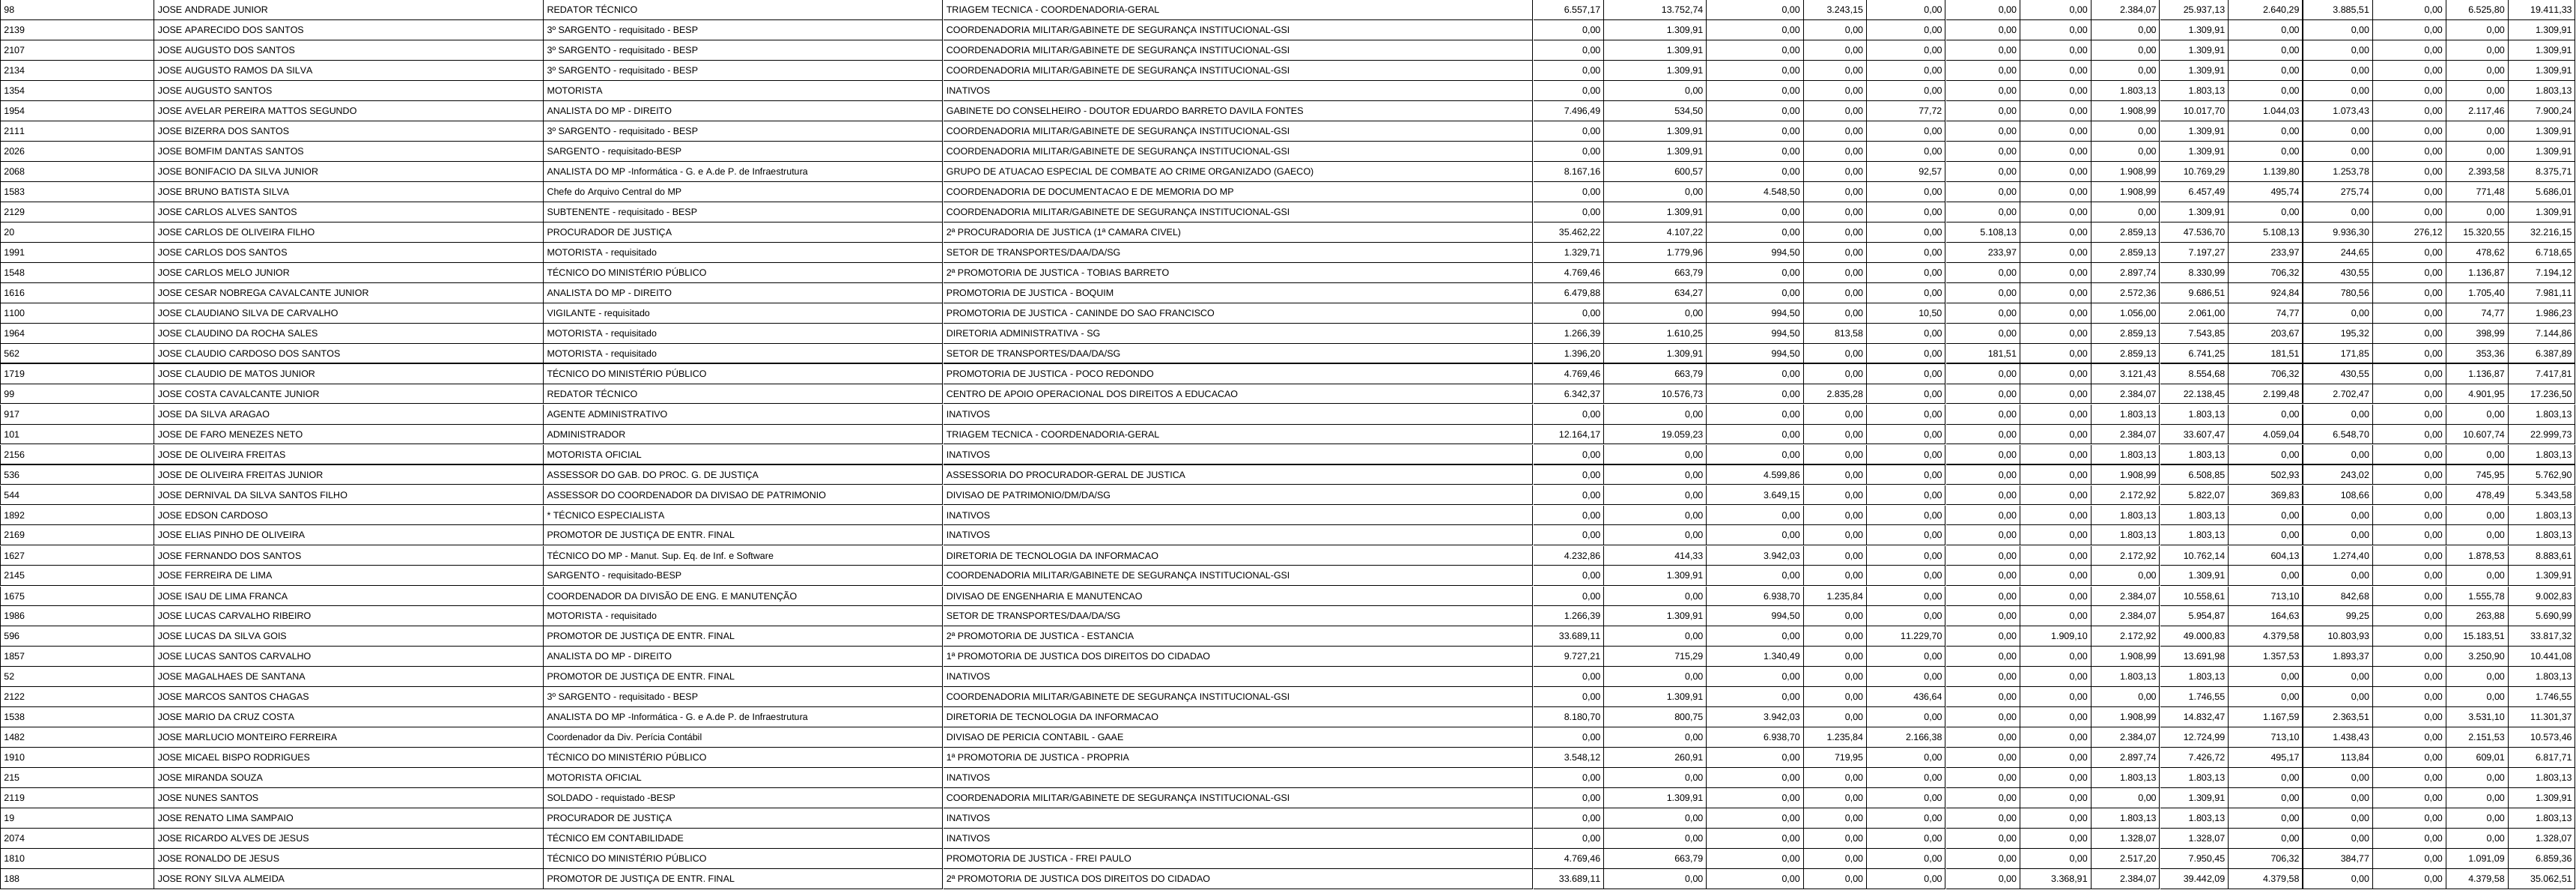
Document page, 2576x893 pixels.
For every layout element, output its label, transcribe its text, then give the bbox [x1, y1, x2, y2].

table_cell 99 [1, 384, 154, 403]
table_cell JOSE CARLOS DOS SANTOS [154, 243, 543, 262]
table_cell 19 [1, 808, 154, 828]
table_cell 0,00 [2303, 303, 2372, 323]
table_cell 9.002,83 [2509, 587, 2575, 605]
table_cell 0,00 [2303, 788, 2372, 808]
table_cell 6.718,65 [2509, 243, 2575, 262]
table_cell 1.803,13 [2160, 445, 2228, 464]
table_cell 10.769,29 [2160, 162, 2228, 181]
table_cell 0,00 [2373, 324, 2446, 343]
table_cell 6.938,70 [1707, 587, 1803, 605]
table_cell 2.363,51 [2303, 707, 2372, 727]
table_cell 0,00 [1604, 525, 1706, 545]
table_cell 0,00 [1804, 788, 1866, 808]
table_cell 0,00 [2020, 40, 2091, 60]
table_cell 39.442,09 [2160, 869, 2228, 889]
table_cell 0,00 [2446, 506, 2508, 524]
table_cell 0,00 [1804, 506, 1866, 524]
table_cell 4.769,46 [1534, 364, 1603, 384]
table_cell JOSE MIRANDA SOUZA [154, 768, 543, 787]
table_cell 32.216,15 [2509, 223, 2575, 242]
table_cell 634,27 [1604, 283, 1706, 303]
table_cell 2.199,48 [2229, 384, 2302, 403]
table_cell AGENTE ADMINISTRATIVO [544, 405, 942, 424]
table_cell 0,00 [1707, 788, 1803, 808]
table_cell 0,00 [1867, 647, 1945, 666]
table_cell 1.091,09 [2446, 849, 2508, 868]
table_cell 1.139,80 [2229, 162, 2302, 181]
table_cell 1.136,87 [2446, 364, 2508, 384]
table_cell 0,00 [1946, 727, 2020, 747]
table_cell 1.908,99 [2092, 162, 2159, 181]
table_cell 8.883,61 [2509, 546, 2575, 565]
table_cell 0,00 [1804, 202, 1866, 222]
table_cell MOTORISTA [544, 81, 942, 100]
table_cell 4.379,58 [2446, 869, 2508, 889]
table_cell 0,00 [2373, 384, 2446, 403]
table_cell 0,00 [2373, 768, 2446, 787]
table_cell 0,00 [1707, 61, 1803, 80]
table_cell 276,12 [2373, 223, 2446, 242]
table_cell 0,00 [1946, 788, 2020, 808]
table_cell 1.309,91 [1604, 40, 1706, 60]
table_cell PROMOTOR DE JUSTIÇA DE ENTR. FINAL [544, 667, 942, 686]
table_cell 113,84 [2303, 748, 2372, 767]
table_cell JOSE CLAUDIO DE MATOS JUNIOR [154, 364, 543, 384]
table_cell 1.803,13 [2160, 667, 2228, 686]
table_cell 0,00 [2229, 405, 2302, 424]
table_cell 0,00 [2446, 40, 2508, 60]
table_cell MOTORISTA - requisitado [544, 606, 942, 626]
table_cell 0,00 [2446, 687, 2508, 706]
table_cell 0,00 [2229, 687, 2302, 706]
table_cell 0,00 [2020, 324, 2091, 343]
table_cell 10.441,08 [2509, 647, 2575, 666]
table_cell 1.803,13 [2509, 81, 2575, 100]
table_cell COORDENADORIA MILITAR/GABINETE DE SEGURANÇA INSTITUCIONAL-GSI [944, 202, 1532, 222]
table_cell 1.309,91 [2509, 142, 2575, 161]
table_cell 430,55 [2303, 364, 2372, 384]
table_cell 800,75 [1604, 707, 1706, 727]
table_cell 5.690,99 [2509, 606, 2575, 626]
table_cell 0,00 [2020, 445, 2091, 464]
table_cell 0,00 [1867, 506, 1945, 524]
table_cell 7.496,49 [1534, 101, 1603, 121]
table_cell 0,00 [1534, 445, 1603, 464]
table_cell 0,00 [2303, 525, 2372, 545]
table_cell MOTORISTA OFICIAL [544, 768, 942, 787]
table_cell 2156 [1, 445, 154, 464]
table_cell 0,00 [2020, 182, 2091, 202]
table_cell 22.138,45 [2160, 384, 2228, 403]
table_cell 0,00 [2446, 121, 2508, 141]
table_cell PROCURADOR DE JUSTIÇA [544, 808, 942, 828]
table_cell 0,00 [1534, 587, 1603, 605]
table_cell 2068 [1, 162, 154, 181]
table_cell 4.379,58 [2229, 869, 2302, 889]
table_cell 2.702,47 [2303, 384, 2372, 403]
table_cell JOSE MAGALHAES DE SANTANA [154, 667, 543, 686]
table_cell 2.166,38 [1867, 727, 1945, 747]
table_cell 0,00 [2373, 40, 2446, 60]
table_cell JOSE DERNIVAL DA SILVA SANTOS FILHO [154, 485, 543, 504]
table_cell 0,00 [1867, 869, 1945, 889]
table_cell PROMOTORIA DE JUSTICA - POCO REDONDO [944, 364, 1532, 384]
table_cell 0,00 [1604, 808, 1706, 828]
table_cell 3.368,91 [2020, 869, 2091, 889]
table_cell 0,00 [1804, 445, 1866, 464]
table_cell 0,00 [2092, 121, 2159, 141]
table_cell INATIVOS [944, 768, 1532, 787]
table_cell 0,00 [1946, 81, 2020, 100]
table_cell 0,00 [1534, 182, 1603, 202]
table_cell 663,79 [1604, 849, 1706, 868]
table_header 6.557,17 [1534, 0, 1603, 19]
table_cell 0,00 [2092, 142, 2159, 161]
table_cell 0,00 [1534, 525, 1603, 545]
table_cell 0,00 [1867, 525, 1945, 545]
table_cell 0,00 [2303, 667, 2372, 686]
table_cell 233,97 [2229, 243, 2302, 262]
table_cell 3º SARGENTO - requisitado - BESP [544, 61, 942, 80]
table_cell 1.803,13 [2092, 667, 2159, 686]
table_cell 0,00 [2373, 182, 2446, 202]
table_cell 35.062,51 [2509, 869, 2575, 889]
table_cell 0,00 [1804, 263, 1866, 282]
table_cell 0,00 [2373, 263, 2446, 282]
table_cell INATIVOS [944, 829, 1532, 848]
table_cell 7.417,81 [2509, 364, 2575, 384]
table_cell 0,00 [1707, 121, 1803, 141]
table_cell JOSE APARECIDO DOS SANTOS [154, 20, 543, 40]
table_cell 1.309,91 [2160, 566, 2228, 585]
table_header 0,00 [1707, 0, 1803, 19]
table_cell 1.167,59 [2229, 707, 2302, 727]
table_cell 0,00 [1707, 81, 1803, 100]
table_cell 0,00 [2373, 303, 2446, 323]
table_cell 0,00 [1867, 405, 1945, 424]
table_cell 4.599,86 [1707, 465, 1803, 484]
table_cell 0,00 [1867, 707, 1945, 727]
table_cell 2.384,07 [2092, 425, 2159, 444]
table_cell 0,00 [2373, 829, 2446, 848]
table_cell 0,00 [2446, 81, 2508, 100]
table_cell 0,00 [1804, 364, 1866, 384]
table_cell COORDENADORIA MILITAR/GABINETE DE SEGURANÇA INSTITUCIONAL-GSI [944, 687, 1532, 706]
table_cell 1.266,39 [1534, 324, 1603, 343]
table_cell 4.379,58 [2229, 626, 2302, 646]
table_cell 7.144,86 [2509, 324, 2575, 343]
table_cell 1.309,91 [2160, 788, 2228, 808]
table_cell 0,00 [2020, 849, 2091, 868]
table_cell 0,00 [2229, 788, 2302, 808]
table_cell 0,00 [1534, 808, 1603, 828]
table_cell 1.610,25 [1604, 324, 1706, 343]
table_cell 0,00 [1946, 626, 2020, 646]
table_cell JOSE RONALDO DE JESUS [154, 849, 543, 868]
table_cell 203,67 [2229, 324, 2302, 343]
table_cell 0,00 [2303, 829, 2372, 848]
table_cell 2111 [1, 121, 154, 141]
table_cell 0,00 [2373, 687, 2446, 706]
table_cell 0,00 [2446, 525, 2508, 545]
table_cell 994,50 [1707, 606, 1803, 626]
table_cell 0,00 [1804, 81, 1866, 100]
table_cell 0,00 [2373, 485, 2446, 504]
table_cell 713,10 [2229, 587, 2302, 605]
table_cell ANALISTA DO MP -Informática - G. e A.de P. de Infraestrutura [544, 162, 942, 181]
table_cell JOSE LUCAS DA SILVA GOIS [154, 626, 543, 646]
table_cell SOLDADO - requistado -BESP [544, 788, 942, 808]
table_header 6.525,80 [2446, 0, 2508, 19]
table_cell 0,00 [1707, 405, 1803, 424]
table_cell 0,00 [1867, 364, 1945, 384]
table_cell 0,00 [2303, 121, 2372, 141]
table_cell 11.229,70 [1867, 626, 1945, 646]
table_cell 52 [1, 667, 154, 686]
table_cell 0,00 [1707, 626, 1803, 646]
table_cell 0,00 [2446, 808, 2508, 828]
table_cell JOSE RONY SILVA ALMEIDA [154, 869, 543, 889]
table_cell 33.689,11 [1534, 626, 1603, 646]
table_cell 0,00 [2303, 405, 2372, 424]
table_cell 2ª PROMOTORIA DE JUSTICA - ESTANCIA [944, 626, 1532, 646]
table_cell 4.548,50 [1707, 182, 1803, 202]
table_cell 0,00 [1946, 506, 2020, 524]
table_cell 0,00 [1867, 243, 1945, 262]
table_cell 0,00 [1867, 263, 1945, 282]
table_cell ADMINISTRADOR [544, 425, 942, 444]
table_cell 1.309,91 [1604, 606, 1706, 626]
table_cell 1.056,00 [2092, 303, 2159, 323]
table_cell 0,00 [1534, 566, 1603, 585]
table_cell 0,00 [1604, 667, 1706, 686]
table_cell 0,00 [2373, 727, 2446, 747]
table_header 0,00 [1946, 0, 2020, 19]
table_cell 0,00 [1946, 525, 2020, 545]
table_cell 2145 [1, 566, 154, 585]
table_cell 1.309,91 [1604, 121, 1706, 141]
table_cell 0,00 [1804, 344, 1866, 363]
table_cell 0,00 [1534, 485, 1603, 504]
table_cell MOTORISTA - requisitado [544, 243, 942, 262]
table_cell 1.803,13 [2160, 808, 2228, 828]
table_cell TRIAGEM TECNICA - COORDENADORIA-GERAL [944, 425, 1532, 444]
table_cell 0,00 [1534, 40, 1603, 60]
table_cell 0,00 [1946, 707, 2020, 727]
table_cell 10.607,74 [2446, 425, 2508, 444]
table_cell SETOR DE TRANSPORTES/DAA/DA/SG [944, 243, 1532, 262]
table_cell 0,00 [2373, 506, 2446, 524]
table_cell 478,49 [2446, 485, 2508, 504]
table_cell 0,00 [1946, 263, 2020, 282]
table_cell 0,00 [1534, 727, 1603, 747]
table_cell 2ª PROCURADORIA DE JUSTICA (1ª CAMARA CIVEL) [944, 223, 1532, 242]
table_cell 0,00 [2446, 202, 2508, 222]
table_cell 495,74 [2229, 182, 2302, 202]
table_cell 17.236,50 [2509, 384, 2575, 403]
table_cell 0,00 [1604, 587, 1706, 605]
table_cell 1.803,13 [2160, 525, 2228, 545]
table_cell 0,00 [1804, 647, 1866, 666]
table_cell 0,00 [2229, 566, 2302, 585]
table_cell 1354 [1, 81, 154, 100]
table_cell 7.194,12 [2509, 263, 2575, 282]
table_cell COORDENADORIA MILITAR/GABINETE DE SEGURANÇA INSTITUCIONAL-GSI [944, 61, 1532, 80]
table_cell 0,00 [1946, 182, 2020, 202]
table_cell SARGENTO - requisitado-BESP [544, 566, 942, 585]
table_cell 10.762,14 [2160, 546, 2228, 565]
table_cell 0,00 [2303, 768, 2372, 787]
table_cell MOTORISTA - requisitado [544, 324, 942, 343]
table_cell 13.691,98 [2160, 647, 2228, 666]
table_cell INATIVOS [944, 506, 1532, 524]
table_cell JOSE LUCAS CARVALHO RIBEIRO [154, 606, 543, 626]
table_cell 1548 [1, 263, 154, 282]
table_cell ANALISTA DO MP - DIREITO [544, 647, 942, 666]
table_cell COORDENADORIA DE DOCUMENTACAO E DE MEMORIA DO MP [944, 182, 1532, 202]
table_cell 49.000,83 [2160, 626, 2228, 646]
table_cell 1.309,91 [2160, 142, 2228, 161]
table_cell JOSE BRUNO BATISTA SILVA [154, 182, 543, 202]
table_cell 771,48 [2446, 182, 2508, 202]
table_cell 1.803,13 [2509, 768, 2575, 787]
table_cell 5.954,87 [2160, 606, 2228, 626]
table_cell 0,00 [1804, 243, 1866, 262]
table_cell 0,00 [2020, 546, 2091, 565]
table_cell JOSE COSTA CAVALCANTE JUNIOR [154, 384, 543, 403]
table_cell 0,00 [1804, 626, 1866, 646]
table_cell 15.320,55 [2446, 223, 2508, 242]
table_cell TÉCNICO DO MINISTÉRIO PÚBLICO [544, 364, 942, 384]
table_cell 2.384,07 [2092, 384, 2159, 403]
table_cell 0,00 [1707, 142, 1803, 161]
table_cell 74,77 [2229, 303, 2302, 323]
table_cell 2ª PROMOTORIA DE JUSTICA - TOBIAS BARRETO [944, 263, 1532, 282]
table_cell 1.136,87 [2446, 263, 2508, 282]
table_cell 0,00 [2092, 687, 2159, 706]
table_cell VIGILANTE - requisitado [544, 303, 942, 323]
table_cell 0,00 [1867, 667, 1945, 686]
table_cell 0,00 [2446, 768, 2508, 787]
table_cell 33.689,11 [1534, 869, 1603, 889]
table_cell 8.330,99 [2160, 263, 2228, 282]
table_cell 12.164,17 [1534, 425, 1603, 444]
table_cell 0,00 [1707, 202, 1803, 222]
table_cell COORDENADORIA MILITAR/GABINETE DE SEGURANÇA INSTITUCIONAL-GSI [944, 788, 1532, 808]
table_cell 0,00 [1707, 687, 1803, 706]
table_cell 1.309,91 [1604, 566, 1706, 585]
table_cell 1.309,91 [2160, 202, 2228, 222]
table_cell 7.426,72 [2160, 748, 2228, 767]
table_cell 0,00 [2373, 61, 2446, 80]
table_cell 1719 [1, 364, 154, 384]
table_cell JOSE MARIO DA CRUZ COSTA [154, 707, 543, 727]
table_cell 33.607,47 [2160, 425, 2228, 444]
table_cell 0,00 [1604, 727, 1706, 747]
table_cell 0,00 [2020, 101, 2091, 121]
table_cell 0,00 [1946, 587, 2020, 605]
table_cell 0,00 [1707, 808, 1803, 828]
table_cell 0,00 [1946, 283, 2020, 303]
table_cell 536 [1, 465, 154, 484]
table_cell 1.893,37 [2303, 647, 2372, 666]
table_cell 0,00 [2373, 20, 2446, 40]
table_cell 2.384,07 [2092, 587, 2159, 605]
table_cell 10.558,61 [2160, 587, 2228, 605]
table_header 0,00 [2020, 0, 2091, 19]
table_cell INATIVOS [944, 808, 1532, 828]
table_cell 1.803,13 [2160, 81, 2228, 100]
table_cell 0,00 [1867, 425, 1945, 444]
table_cell 6.479,88 [1534, 283, 1603, 303]
table_cell 0,00 [2373, 748, 2446, 767]
table_cell DIRETORIA DE TECNOLOGIA DA INFORMACAO [944, 707, 1532, 727]
table_cell 0,00 [1707, 829, 1803, 848]
table_cell 1.309,91 [2160, 121, 2228, 141]
table_cell 2.172,92 [2092, 546, 2159, 565]
table_cell 2.061,00 [2160, 303, 2228, 323]
table_cell 1.328,07 [2509, 829, 2575, 848]
table_cell 0,00 [1946, 40, 2020, 60]
table_cell 0,00 [2092, 788, 2159, 808]
table_cell 1.357,53 [2229, 647, 2302, 666]
table_cell 0,00 [2020, 405, 2091, 424]
table_cell PROMOTOR DE JUSTIÇA DE ENTR. FINAL [544, 869, 942, 889]
table_cell DIVISAO DE PATRIMONIO/DM/DA/SG [944, 485, 1532, 504]
table_cell 0,00 [2020, 829, 2091, 848]
table_cell 0,00 [1707, 768, 1803, 787]
table_cell 10,50 [1867, 303, 1945, 323]
table_cell 0,00 [1707, 425, 1803, 444]
table_cell 0,00 [1946, 768, 2020, 787]
table_cell JOSE ELIAS PINHO DE OLIVEIRA [154, 525, 543, 545]
table_cell 0,00 [2373, 465, 2446, 484]
table_cell 2.859,13 [2092, 324, 2159, 343]
table_cell 6.342,37 [1534, 384, 1603, 403]
table_cell 1.309,91 [2160, 61, 2228, 80]
table_cell 1538 [1, 707, 154, 727]
table_cell 502,93 [2229, 465, 2302, 484]
table_cell SETOR DE TRANSPORTES/DAA/DA/SG [944, 344, 1532, 363]
table_cell 0,00 [2020, 20, 2091, 40]
table_cell 0,00 [1867, 40, 1945, 60]
table_cell 0,00 [1604, 768, 1706, 787]
table_header 98 [1, 0, 154, 19]
table_cell 12.724,99 [2160, 727, 2228, 747]
table_cell 0,00 [1867, 849, 1945, 868]
table_cell PROMOTORIA DE JUSTICA - BOQUIM [944, 283, 1532, 303]
table_cell 7.197,27 [2160, 243, 2228, 262]
table_cell 1.908,99 [2092, 182, 2159, 202]
table_cell 10.017,70 [2160, 101, 2228, 121]
table_cell 0,00 [2020, 202, 2091, 222]
table_cell TÉCNICO DO MP - Manut. Sup. Eq. de Inf. e Software [544, 546, 942, 565]
table_cell 0,00 [2303, 506, 2372, 524]
table_cell JOSE AUGUSTO SANTOS [154, 81, 543, 100]
table_cell 0,00 [2229, 506, 2302, 524]
table_cell 2.384,07 [2092, 869, 2159, 889]
table_cell 0,00 [1804, 121, 1866, 141]
table_cell 0,00 [2303, 445, 2372, 464]
table_cell 1.803,13 [2509, 808, 2575, 828]
table_header 2.384,07 [2092, 0, 2159, 19]
table_cell 0,00 [1707, 566, 1803, 585]
table_cell 0,00 [1867, 465, 1945, 484]
table_cell 1.803,13 [2160, 768, 2228, 787]
table_cell 1.803,13 [2509, 405, 2575, 424]
table_cell 0,00 [1867, 344, 1945, 363]
table_cell JOSE DE FARO MENEZES NETO [154, 425, 543, 444]
table_cell 0,00 [2020, 425, 2091, 444]
table_cell 1.253,78 [2303, 162, 2372, 181]
table_header 2.640,29 [2229, 0, 2302, 19]
table_cell 5.108,13 [1946, 223, 2020, 242]
table_cell 1.746,55 [2160, 687, 2228, 706]
table_cell 195,32 [2303, 324, 2372, 343]
table_cell 0,00 [2373, 445, 2446, 464]
table_cell 9.936,30 [2303, 223, 2372, 242]
table_cell 5.108,13 [2229, 223, 2302, 242]
table_cell 0,00 [1707, 445, 1803, 464]
table_cell 0,00 [2303, 202, 2372, 222]
table_cell 0,00 [2020, 788, 2091, 808]
table_cell 430,55 [2303, 263, 2372, 282]
table_cell 0,00 [2373, 364, 2446, 384]
table_cell 3.942,03 [1707, 707, 1803, 727]
table_cell 0,00 [1867, 324, 1945, 343]
table_cell JOSE CLAUDINO DA ROCHA SALES [154, 324, 543, 343]
table_cell 1.908,99 [2092, 101, 2159, 121]
table_cell 0,00 [1946, 667, 2020, 686]
table_cell 0,00 [1707, 384, 1803, 403]
table_cell 1.803,13 [2092, 808, 2159, 828]
table_cell 0,00 [2373, 81, 2446, 100]
table_cell 0,00 [1707, 263, 1803, 282]
table_cell 917 [1, 405, 154, 424]
table_cell 0,00 [2020, 142, 2091, 161]
table_cell 263,88 [2446, 606, 2508, 626]
table_cell 0,00 [1707, 40, 1803, 60]
table_cell 0,00 [2020, 243, 2091, 262]
table_cell 1.986,23 [2509, 303, 2575, 323]
table_cell 0,00 [1867, 485, 1945, 504]
table_cell DIRETORIA ADMINISTRATIVA - SG [944, 324, 1532, 343]
table_cell 596 [1, 626, 154, 646]
table_cell 0,00 [1534, 121, 1603, 141]
table_cell 0,00 [1534, 61, 1603, 80]
table_cell 0,00 [2446, 20, 2508, 40]
table_cell 243,02 [2303, 465, 2372, 484]
table_cell 0,00 [2446, 566, 2508, 585]
table_cell 0,00 [1804, 283, 1866, 303]
table_cell 0,00 [1604, 303, 1706, 323]
table_cell 0,00 [1867, 546, 1945, 565]
table_cell 0,00 [1534, 788, 1603, 808]
table_cell 0,00 [1946, 869, 2020, 889]
table_cell 0,00 [2020, 61, 2091, 80]
table_cell 3º SARGENTO - requisitado - BESP [544, 121, 942, 141]
table_cell 713,10 [2229, 727, 2302, 747]
table_cell 0,00 [2373, 808, 2446, 828]
table_cell JOSE AUGUSTO RAMOS DA SILVA [154, 61, 543, 80]
table_cell 0,00 [2020, 303, 2091, 323]
table_cell 0,00 [2020, 283, 2091, 303]
table_cell 0,00 [1867, 566, 1945, 585]
table_cell 20 [1, 223, 154, 242]
table_cell PROMOTOR DE JUSTIÇA DE ENTR. FINAL [544, 525, 942, 545]
table_cell 3.531,10 [2446, 707, 2508, 727]
table_cell 1583 [1, 182, 154, 202]
table_cell 2.117,46 [2446, 101, 2508, 121]
table_cell 1910 [1, 748, 154, 767]
table_cell 780,56 [2303, 283, 2372, 303]
table_cell 5.343,58 [2509, 485, 2575, 504]
table_cell 1.309,91 [2509, 40, 2575, 60]
table_header 0,00 [1867, 0, 1945, 19]
table_cell 0,00 [1946, 808, 2020, 828]
table_cell 10.573,46 [2509, 727, 2575, 747]
table_cell 7.543,85 [2160, 324, 2228, 343]
table_header 19.411,33 [2509, 0, 2575, 19]
table_cell 0,00 [1707, 748, 1803, 767]
table_cell 1.803,13 [2092, 405, 2159, 424]
table_cell 1.746,55 [2509, 687, 2575, 706]
table_cell 2.393,58 [2446, 162, 2508, 181]
table_cell 244,65 [2303, 243, 2372, 262]
table_cell 47.536,70 [2160, 223, 2228, 242]
table_cell 0,00 [1804, 606, 1866, 626]
table_cell 0,00 [2229, 121, 2302, 141]
table_cell 0,00 [1867, 202, 1945, 222]
table_cell 0,00 [1867, 587, 1945, 605]
table_cell 600,57 [1604, 162, 1706, 181]
table_cell 0,00 [1707, 869, 1803, 889]
table_cell 0,00 [1867, 606, 1945, 626]
table_cell 663,79 [1604, 263, 1706, 282]
table_cell 544 [1, 485, 154, 504]
table_cell 0,00 [1946, 384, 2020, 403]
table_cell 0,00 [2303, 142, 2372, 161]
table_cell 3.250,90 [2446, 647, 2508, 666]
table_cell 0,00 [1867, 121, 1945, 141]
table_cell 0,00 [1534, 506, 1603, 524]
table_cell 6.548,70 [2303, 425, 2372, 444]
table_cell 0,00 [1534, 202, 1603, 222]
table_cell 0,00 [2092, 566, 2159, 585]
table_cell 0,00 [1804, 40, 1866, 60]
table_cell 1616 [1, 283, 154, 303]
table_cell 0,00 [1804, 182, 1866, 202]
table_cell 0,00 [2373, 405, 2446, 424]
table_cell 0,00 [1946, 202, 2020, 222]
table_cell 108,66 [2303, 485, 2372, 504]
table_cell JOSE DA SILVA ARAGAO [154, 405, 543, 424]
table_cell 0,00 [1946, 566, 2020, 585]
table_cell COORDENADORIA MILITAR/GABINETE DE SEGURANÇA INSTITUCIONAL-GSI [944, 142, 1532, 161]
table_cell JOSE LUCAS SANTOS CARVALHO [154, 647, 543, 666]
table_cell 478,62 [2446, 243, 2508, 262]
table_cell 0,00 [1604, 465, 1706, 484]
table_cell 9.727,21 [1534, 647, 1603, 666]
table_cell 1.878,53 [2446, 546, 2508, 565]
table_cell 2.572,36 [2092, 283, 2159, 303]
table_cell 10.803,93 [2303, 626, 2372, 646]
table_cell INATIVOS [944, 445, 1532, 464]
table_cell 1ª PROMOTORIA DE JUSTICA DOS DIREITOS DO CIDADAO [944, 647, 1532, 666]
table_cell 0,00 [1946, 405, 2020, 424]
table_cell JOSE CESAR NOBREGA CAVALCANTE JUNIOR [154, 283, 543, 303]
table_cell 233,97 [1946, 243, 2020, 262]
table_cell 0,00 [1534, 667, 1603, 686]
table_cell 0,00 [2373, 162, 2446, 181]
table_cell JOSE RICARDO ALVES DE JESUS [154, 829, 543, 848]
table_cell 1675 [1, 587, 154, 605]
table_cell 0,00 [2020, 485, 2091, 504]
table_cell 77,72 [1867, 101, 1945, 121]
table_cell 5.686,01 [2509, 182, 2575, 202]
table_cell 0,00 [1804, 566, 1866, 585]
table_cell 0,00 [1946, 303, 2020, 323]
table_cell JOSE FERNANDO DOS SANTOS [154, 546, 543, 565]
table_cell 2ª PROMOTORIA DE JUSTICA DOS DIREITOS DO CIDADAO [944, 869, 1532, 889]
table_cell GRUPO DE ATUACAO ESPECIAL DE COMBATE AO CRIME ORGANIZADO (GAECO) [944, 162, 1532, 181]
table_cell 0,00 [1804, 61, 1866, 80]
table_cell 0,00 [2446, 142, 2508, 161]
table_cell 2026 [1, 142, 154, 161]
table_cell 0,00 [2373, 869, 2446, 889]
table_cell 0,00 [1867, 182, 1945, 202]
table_cell 6.387,89 [2509, 344, 2575, 363]
table_cell 0,00 [1867, 788, 1945, 808]
table_cell 0,00 [1867, 283, 1945, 303]
table_cell JOSE DE OLIVEIRA FREITAS JUNIOR [154, 465, 543, 484]
table_cell 3.649,15 [1707, 485, 1803, 504]
table_cell MOTORISTA OFICIAL [544, 445, 942, 464]
table_cell 1.266,39 [1534, 606, 1603, 626]
table_cell 0,00 [1604, 485, 1706, 504]
table_cell 2.859,13 [2092, 223, 2159, 242]
table_cell 1.803,13 [2509, 525, 2575, 545]
table_cell 0,00 [1804, 849, 1866, 868]
table_cell 0,00 [1707, 667, 1803, 686]
table_cell ASSESSOR DO GAB. DO PROC. G. DE JUSTIÇA [544, 465, 942, 484]
table_cell 0,00 [1604, 869, 1706, 889]
table_cell 1.309,91 [2509, 20, 2575, 40]
table_cell 719,95 [1804, 748, 1866, 767]
table_cell 994,50 [1707, 324, 1803, 343]
table_cell 171,85 [2303, 344, 2372, 363]
table_cell 0,00 [1804, 223, 1866, 242]
table_cell 0,00 [2229, 829, 2302, 848]
table_cell 0,00 [2229, 808, 2302, 828]
table_cell JOSE CARLOS DE OLIVEIRA FILHO [154, 223, 543, 242]
table_cell 2.384,07 [2092, 727, 2159, 747]
table_cell 6.457,49 [2160, 182, 2228, 202]
table_cell 8.375,71 [2509, 162, 2575, 181]
table_cell 0,00 [2020, 606, 2091, 626]
table_cell 0,00 [1534, 142, 1603, 161]
table_cell JOSE AUGUSTO DOS SANTOS [154, 40, 543, 60]
table_cell 0,00 [2020, 647, 2091, 666]
table_cell 1.908,99 [2092, 707, 2159, 727]
table_cell ANALISTA DO MP - DIREITO [544, 101, 942, 121]
table_cell 6.859,36 [2509, 849, 2575, 868]
table_cell 0,00 [2303, 566, 2372, 585]
table_cell 0,00 [2229, 81, 2302, 100]
table_cell 0,00 [2020, 121, 2091, 141]
table_cell 1.328,07 [2092, 829, 2159, 848]
table_cell 7.981,11 [2509, 283, 2575, 303]
table_cell 0,00 [1534, 81, 1603, 100]
table_cell 0,00 [1804, 687, 1866, 706]
table_cell 0,00 [1534, 465, 1603, 484]
table_cell 0,00 [1946, 647, 2020, 666]
table_cell 14.832,47 [2160, 707, 2228, 727]
table_cell 663,79 [1604, 364, 1706, 384]
table_cell 1810 [1, 849, 154, 868]
table_cell 2134 [1, 61, 154, 80]
table_cell 0,00 [1946, 142, 2020, 161]
table_cell 1ª PROMOTORIA DE JUSTICA - PROPRIA [944, 748, 1532, 767]
table_cell 0,00 [2020, 162, 2091, 181]
table_cell 2.172,92 [2092, 626, 2159, 646]
table_cell 0,00 [1946, 162, 2020, 181]
table_cell 0,00 [1604, 81, 1706, 100]
table_cell INATIVOS [944, 405, 1532, 424]
table_cell 1954 [1, 101, 154, 121]
table_cell 2107 [1, 40, 154, 60]
table_cell 0,00 [2020, 223, 2091, 242]
table_cell 8.180,70 [1534, 707, 1603, 727]
table_header JOSE ANDRADE JUNIOR [154, 0, 543, 19]
table_cell 1.803,13 [2509, 445, 2575, 464]
table_cell 0,00 [1707, 101, 1803, 121]
table_cell REDATOR TÉCNICO [544, 384, 942, 403]
table_cell 0,00 [2229, 61, 2302, 80]
table_cell 1.309,91 [2509, 61, 2575, 80]
table_cell 1.908,99 [2092, 465, 2159, 484]
table_cell 495,17 [2229, 748, 2302, 767]
table_header 25.937,13 [2160, 0, 2228, 19]
table_cell 6.508,85 [2160, 465, 2228, 484]
table_cell 0,00 [2303, 40, 2372, 60]
table_cell 1986 [1, 606, 154, 626]
table_cell 1.803,13 [2092, 525, 2159, 545]
table_cell ASSESSOR DO COORDENADOR DA DIVISAO DE PATRIMONIO [544, 485, 942, 504]
table_cell 0,00 [2020, 344, 2091, 363]
table_cell 11.301,37 [2509, 707, 2575, 727]
table_cell COORDENADORIA MILITAR/GABINETE DE SEGURANÇA INSTITUCIONAL-GSI [944, 20, 1532, 40]
table_cell 0,00 [2373, 142, 2446, 161]
table_cell 0,00 [2020, 768, 2091, 787]
table_cell 1.309,91 [1604, 344, 1706, 363]
table_cell 35.462,22 [1534, 223, 1603, 242]
table_cell 1.073,43 [2303, 101, 2372, 121]
table_cell 384,77 [2303, 849, 2372, 868]
table_cell 2.384,07 [2092, 606, 2159, 626]
table_cell 2.859,13 [2092, 243, 2159, 262]
table_cell 706,32 [2229, 364, 2302, 384]
table_cell COORDENADOR DA DIVISÃO DE ENG. E MANUTENÇÃO [544, 587, 942, 605]
table_cell 0,00 [1946, 849, 2020, 868]
table_cell 0,00 [1804, 525, 1866, 545]
table_cell 813,58 [1804, 324, 1866, 343]
table_cell 0,00 [2373, 101, 2446, 121]
table_cell 0,00 [2446, 667, 2508, 686]
table_cell 369,83 [2229, 485, 2302, 504]
table_cell 706,32 [2229, 849, 2302, 868]
table_cell 0,00 [2229, 202, 2302, 222]
table_cell 0,00 [1707, 223, 1803, 242]
table_cell 0,00 [2303, 869, 2372, 889]
table_cell 0,00 [2373, 606, 2446, 626]
table_cell JOSE CLAUDIANO SILVA DE CARVALHO [154, 303, 543, 323]
table_cell 3º SARGENTO - requisitado - BESP [544, 20, 942, 40]
table_cell 1.309,91 [2160, 20, 2228, 40]
table_cell 1.909,10 [2020, 626, 2091, 646]
table_cell 0,00 [1946, 61, 2020, 80]
table_cell 0,00 [2020, 506, 2091, 524]
table_cell 0,00 [2303, 61, 2372, 80]
table_cell 1.309,91 [1604, 61, 1706, 80]
table_cell COORDENADORIA MILITAR/GABINETE DE SEGURANÇA INSTITUCIONAL-GSI [944, 121, 1532, 141]
table_cell 0,00 [2373, 525, 2446, 545]
table_cell 0,00 [2020, 808, 2091, 828]
table_cell 0,00 [1867, 223, 1945, 242]
table_cell PROCURADOR DE JUSTIÇA [544, 223, 942, 242]
table_cell 0,00 [2092, 20, 2159, 40]
table_cell 0,00 [2373, 425, 2446, 444]
table_cell 6.741,25 [2160, 344, 2228, 363]
table_cell CENTRO DE APOIO OPERACIONAL DOS DIREITOS A EDUCACAO [944, 384, 1532, 403]
table_cell JOSE ISAU DE LIMA FRANCA [154, 587, 543, 605]
table_cell 92,57 [1867, 162, 1945, 181]
table_cell 0,00 [1604, 182, 1706, 202]
table_cell JOSE MARLUCIO MONTEIRO FERREIRA [154, 727, 543, 747]
table_cell 0,00 [2373, 707, 2446, 727]
table_cell 15.183,51 [2446, 626, 2508, 646]
table_cell 99,25 [2303, 606, 2372, 626]
table_cell 1.235,84 [1804, 727, 1866, 747]
table_cell 0,00 [1707, 849, 1803, 868]
table_cell 436,64 [1867, 687, 1945, 706]
table_cell 994,50 [1707, 243, 1803, 262]
table_cell 0,00 [2373, 626, 2446, 646]
table_cell 0,00 [1534, 687, 1603, 706]
table_cell ANALISTA DO MP -Informática - G. e A.de P. de Infraestrutura [544, 707, 942, 727]
table_cell 0,00 [1946, 121, 2020, 141]
table_cell 0,00 [1867, 142, 1945, 161]
table_cell 7.950,45 [2160, 849, 2228, 868]
table_cell 22.999,73 [2509, 425, 2575, 444]
table_cell 0,00 [2303, 81, 2372, 100]
table_cell DIVISAO DE ENGENHARIA E MANUTENCAO [944, 587, 1532, 605]
table_cell 1.309,91 [1604, 142, 1706, 161]
table_cell 1.274,40 [2303, 546, 2372, 565]
table_cell 0,00 [2229, 142, 2302, 161]
table_cell 0,00 [2229, 40, 2302, 60]
table_cell 0,00 [2373, 647, 2446, 666]
table_cell 562 [1, 344, 154, 363]
table_cell 0,00 [1804, 20, 1866, 40]
table_cell 0,00 [1804, 869, 1866, 889]
table_header 13.752,74 [1604, 0, 1706, 19]
table_cell JOSE DE OLIVEIRA FREITAS [154, 445, 543, 464]
table_cell 745,95 [2446, 465, 2508, 484]
table_cell 0,00 [2020, 263, 2091, 282]
table_cell 414,33 [1604, 546, 1706, 565]
table_cell 0,00 [1946, 748, 2020, 767]
table_cell 1.803,13 [2092, 506, 2159, 524]
table_cell JOSE MICAEL BISPO RODRIGUES [154, 748, 543, 767]
table_cell 0,00 [2020, 667, 2091, 686]
table_cell 842,68 [2303, 587, 2372, 605]
table_header REDATOR TÉCNICO [544, 0, 942, 19]
table_cell 0,00 [1946, 546, 2020, 565]
table_cell 0,00 [1707, 162, 1803, 181]
table_cell JOSE EDSON CARDOSO [154, 506, 543, 524]
table_cell 0,00 [1946, 364, 2020, 384]
table_cell 0,00 [1946, 687, 2020, 706]
table_cell 181,51 [1946, 344, 2020, 363]
table_cell 0,00 [1804, 829, 1866, 848]
table_cell 260,91 [1604, 748, 1706, 767]
table_cell 1.555,78 [2446, 587, 2508, 605]
table_cell 2.897,74 [2092, 263, 2159, 282]
table_cell 4.059,04 [2229, 425, 2302, 444]
table_cell 0,00 [1804, 667, 1866, 686]
table_cell 1.803,13 [2160, 405, 2228, 424]
table_cell 0,00 [2303, 808, 2372, 828]
table_cell 0,00 [1804, 808, 1866, 828]
table_cell COORDENADORIA MILITAR/GABINETE DE SEGURANÇA INSTITUCIONAL-GSI [944, 40, 1532, 60]
table_cell 0,00 [1534, 768, 1603, 787]
table_cell 0,00 [2229, 667, 2302, 686]
table_cell 0,00 [1804, 303, 1866, 323]
table_cell 0,00 [1604, 829, 1706, 848]
table_cell JOSE CARLOS MELO JUNIOR [154, 263, 543, 282]
table_cell 3.548,12 [1534, 748, 1603, 767]
table_cell 0,00 [1804, 142, 1866, 161]
table_cell 706,32 [2229, 263, 2302, 282]
table_cell 609,01 [2446, 748, 2508, 767]
table_cell ANALISTA DO MP - DIREITO [544, 283, 942, 303]
table_cell SUBTENENTE - requisitado - BESP [544, 202, 942, 222]
table_cell 8.554,68 [2160, 364, 2228, 384]
table_cell JOSE AVELAR PEREIRA MATTOS SEGUNDO [154, 101, 543, 121]
table_cell JOSE RENATO LIMA SAMPAIO [154, 808, 543, 828]
table_cell 0,00 [1867, 768, 1945, 787]
table_cell 0,00 [2373, 243, 2446, 262]
table_cell 0,00 [2020, 748, 2091, 767]
table_cell 5.822,07 [2160, 485, 2228, 504]
table_cell 0,00 [2373, 121, 2446, 141]
table_cell 1991 [1, 243, 154, 262]
table_cell 0,00 [2020, 525, 2091, 545]
table_cell 0,00 [2373, 667, 2446, 686]
table_cell 0,00 [2373, 546, 2446, 565]
table_cell JOSE FERREIRA DE LIMA [154, 566, 543, 585]
table_cell 0,00 [1867, 384, 1945, 403]
table_cell JOSE CARLOS ALVES SANTOS [154, 202, 543, 222]
table_cell 2.517,20 [2092, 849, 2159, 868]
table_cell 1.438,43 [2303, 727, 2372, 747]
table_cell 0,00 [2020, 687, 2091, 706]
table_cell 0,00 [2446, 61, 2508, 80]
table_cell 1.396,20 [1534, 344, 1603, 363]
table_cell 0,00 [2020, 707, 2091, 727]
table_cell 0,00 [1867, 445, 1945, 464]
table_cell 1.340,49 [1707, 647, 1803, 666]
table_cell 1.329,71 [1534, 243, 1603, 262]
table_cell 0,00 [2446, 405, 2508, 424]
table_cell 7.900,24 [2509, 101, 2575, 121]
table_cell 1.803,13 [2509, 506, 2575, 524]
table_cell 0,00 [1946, 20, 2020, 40]
table_cell TÉCNICO DO MINISTÉRIO PÚBLICO [544, 849, 942, 868]
table_cell 0,00 [2446, 445, 2508, 464]
table_cell 0,00 [2020, 587, 2091, 605]
table_cell 0,00 [1804, 485, 1866, 504]
table_cell 1.309,91 [1604, 20, 1706, 40]
table_cell 1.309,91 [1604, 788, 1706, 808]
table_cell 0,00 [2020, 727, 2091, 747]
table_cell 3º SARGENTO - requisitado - BESP [544, 687, 942, 706]
table_cell 1.803,13 [2092, 768, 2159, 787]
table_cell 2139 [1, 20, 154, 40]
table_cell 0,00 [1946, 606, 2020, 626]
table_cell SARGENTO - requisitado-BESP [544, 142, 942, 161]
table_cell 4.769,46 [1534, 263, 1603, 282]
table_cell 0,00 [1804, 546, 1866, 565]
table_cell 3º SARGENTO - requisitado - BESP [544, 40, 942, 60]
table_cell 6.817,71 [2509, 748, 2575, 767]
table_cell 74,77 [2446, 303, 2508, 323]
table_cell 0,00 [2229, 768, 2302, 787]
table_cell 1.908,99 [2092, 647, 2159, 666]
table_cell JOSE BONIFACIO DA SILVA JUNIOR [154, 162, 543, 181]
table_cell 181,51 [2229, 344, 2302, 363]
table_cell 0,00 [2373, 587, 2446, 605]
table_cell 1.309,91 [1604, 687, 1706, 706]
table_cell 2.859,13 [2092, 344, 2159, 363]
table_cell 1.803,13 [2092, 81, 2159, 100]
table_cell DIVISAO DE PERICIA CONTABIL - GAAE [944, 727, 1532, 747]
table_cell 0,00 [2303, 20, 2372, 40]
table_cell 9.686,51 [2160, 283, 2228, 303]
table_cell 0,00 [1804, 768, 1866, 787]
table_cell 2129 [1, 202, 154, 222]
table_cell TÉCNICO DO MINISTÉRIO PÚBLICO [544, 748, 942, 767]
table_cell 0,00 [1604, 506, 1706, 524]
table_cell 0,00 [1946, 425, 2020, 444]
table_cell 0,00 [1534, 20, 1603, 40]
table_cell 2.151,53 [2446, 727, 2508, 747]
table_cell 0,00 [1534, 829, 1603, 848]
table_cell 0,00 [1946, 465, 2020, 484]
table_cell 0,00 [1946, 324, 2020, 343]
table_cell 1.309,91 [2509, 121, 2575, 141]
table_cell 19.059,23 [1604, 425, 1706, 444]
table_cell 0,00 [2020, 566, 2091, 585]
table_cell 0,00 [1867, 20, 1945, 40]
table_cell MOTORISTA - requisitado [544, 344, 942, 363]
table_cell 715,29 [1604, 647, 1706, 666]
table_cell PROMOTOR DE JUSTIÇA DE ENTR. FINAL [544, 626, 942, 646]
table_header 0,00 [2373, 0, 2446, 19]
table_cell 6.938,70 [1707, 727, 1803, 747]
table_cell 0,00 [2092, 40, 2159, 60]
table_cell 1482 [1, 727, 154, 747]
table_cell 215 [1, 768, 154, 787]
table_cell 2074 [1, 829, 154, 848]
table_cell 1857 [1, 647, 154, 666]
table_cell 2122 [1, 687, 154, 706]
table_cell 10.576,73 [1604, 384, 1706, 403]
table_cell INATIVOS [944, 81, 1532, 100]
table_cell 0,00 [2373, 566, 2446, 585]
table_cell JOSE CLAUDIO CARDOSO DOS SANTOS [154, 344, 543, 363]
table_cell 398,99 [2446, 324, 2508, 343]
table_cell 0,00 [2020, 465, 2091, 484]
table_cell 0,00 [2303, 687, 2372, 706]
table_cell 3.121,43 [2092, 364, 2159, 384]
table_cell TÉCNICO DO MINISTÉRIO PÚBLICO [544, 263, 942, 282]
table_cell 2119 [1, 788, 154, 808]
table_cell 0,00 [1707, 283, 1803, 303]
table_cell 33.817,32 [2509, 626, 2575, 646]
table_cell 0,00 [2373, 202, 2446, 222]
table_header TRIAGEM TECNICA - COORDENADORIA-GERAL [944, 0, 1532, 19]
table_cell 101 [1, 425, 154, 444]
table_cell 0,00 [1867, 808, 1945, 828]
table_cell JOSE BIZERRA DOS SANTOS [154, 121, 543, 141]
table_cell 0,00 [1946, 829, 2020, 848]
table_cell 353,36 [2446, 344, 2508, 363]
table_cell 0,00 [2373, 344, 2446, 363]
table_cell 4.107,22 [1604, 223, 1706, 242]
table_cell 1.044,03 [2229, 101, 2302, 121]
table_cell 0,00 [1804, 162, 1866, 181]
table_cell 0,00 [1867, 748, 1945, 767]
table_cell 0,00 [1604, 405, 1706, 424]
table_cell 994,50 [1707, 303, 1803, 323]
table_cell SETOR DE TRANSPORTES/DAA/DA/SG [944, 606, 1532, 626]
table_cell 534,50 [1604, 101, 1706, 121]
table_cell 0,00 [2229, 20, 2302, 40]
table_cell 0,00 [1804, 405, 1866, 424]
table_cell 0,00 [1604, 626, 1706, 646]
table_cell 0,00 [2446, 788, 2508, 808]
table_cell 0,00 [2373, 849, 2446, 868]
table_cell 0,00 [2373, 283, 2446, 303]
table_cell Coordenador da Div. Perícia Contábil [544, 727, 942, 747]
table_cell 0,00 [1804, 465, 1866, 484]
table_cell GABINETE DO CONSELHEIRO - DOUTOR EDUARDO BARRETO DAVILA FONTES [944, 101, 1532, 121]
table_cell 4.232,86 [1534, 546, 1603, 565]
table_cell 1.803,13 [2509, 667, 2575, 686]
table_cell 0,00 [1534, 405, 1603, 424]
table_cell 0,00 [1534, 303, 1603, 323]
table_cell 0,00 [2446, 829, 2508, 848]
table_cell PROMOTORIA DE JUSTICA - FREI PAULO [944, 849, 1532, 868]
table_cell 2.172,92 [2092, 485, 2159, 504]
table_cell DIRETORIA DE TECNOLOGIA DA INFORMACAO [944, 546, 1532, 565]
table_cell * TÉCNICO ESPECIALISTA [544, 506, 942, 524]
table_cell TÉCNICO EM CONTABILIDADE [544, 829, 942, 848]
table_cell 994,50 [1707, 344, 1803, 363]
table_cell 1.705,40 [2446, 283, 2508, 303]
table_cell 0,00 [1707, 506, 1803, 524]
table_cell 1.235,84 [1804, 587, 1866, 605]
table_cell 1627 [1, 546, 154, 565]
table_cell 0,00 [1707, 525, 1803, 545]
table_cell 1.309,91 [2509, 566, 2575, 585]
table_cell 1892 [1, 506, 154, 524]
table_cell 0,00 [2020, 384, 2091, 403]
table_cell 604,13 [2229, 546, 2302, 565]
table_cell 0,00 [2092, 202, 2159, 222]
table_cell 3.942,03 [1707, 546, 1803, 565]
table_cell 1.309,91 [1604, 202, 1706, 222]
table_cell JOSE NUNES SANTOS [154, 788, 543, 808]
table_cell 0,00 [1707, 20, 1803, 40]
table_cell 164,63 [2229, 606, 2302, 626]
table_cell 1.309,91 [2509, 788, 2575, 808]
table_cell JOSE MARCOS SANTOS CHAGAS [154, 687, 543, 706]
table_cell 0,00 [1707, 364, 1803, 384]
table_cell ASSESSORIA DO PROCURADOR-GERAL DE JUSTICA [944, 465, 1532, 484]
table_cell 0,00 [2092, 61, 2159, 80]
table_header 3.243,15 [1804, 0, 1866, 19]
table_cell 8.167,16 [1534, 162, 1603, 181]
table_cell 0,00 [1867, 829, 1945, 848]
table_cell 924,84 [2229, 283, 2302, 303]
table_cell 0,00 [2229, 525, 2302, 545]
table_cell 0,00 [2229, 445, 2302, 464]
table_cell 0,00 [1867, 81, 1945, 100]
table_cell 1.328,07 [2160, 829, 2228, 848]
table_cell Chefe do Arquivo Central do MP [544, 182, 942, 202]
table_cell 0,00 [2020, 81, 2091, 100]
table_cell INATIVOS [944, 525, 1532, 545]
table_cell 0,00 [2020, 364, 2091, 384]
table_cell 1.803,13 [2092, 445, 2159, 464]
table_cell 0,00 [1604, 445, 1706, 464]
table_cell 1.309,91 [2160, 40, 2228, 60]
table_cell 0,00 [1946, 445, 2020, 464]
table_cell 0,00 [1804, 425, 1866, 444]
table_cell 2.835,28 [1804, 384, 1866, 403]
table_cell 2169 [1, 525, 154, 545]
table_cell 1964 [1, 324, 154, 343]
table_header 3.885,51 [2303, 0, 2372, 19]
table_cell 2.897,74 [2092, 748, 2159, 767]
table_cell 1100 [1, 303, 154, 323]
table_cell 0,00 [2373, 788, 2446, 808]
table_cell 4.901,95 [2446, 384, 2508, 403]
table_cell PROMOTORIA DE JUSTICA - CANINDE DO SAO FRANCISCO [944, 303, 1532, 323]
table_cell 4.769,46 [1534, 849, 1603, 868]
table_cell 1.803,13 [2160, 506, 2228, 524]
table_cell 188 [1, 869, 154, 889]
table_cell 1.309,91 [2509, 202, 2575, 222]
table_cell 0,00 [1946, 485, 2020, 504]
table_cell 0,00 [1946, 101, 2020, 121]
table_cell 5.762,90 [2509, 465, 2575, 484]
table_cell INATIVOS [944, 667, 1532, 686]
table_cell JOSE BOMFIM DANTAS SANTOS [154, 142, 543, 161]
table_cell COORDENADORIA MILITAR/GABINETE DE SEGURANÇA INSTITUCIONAL-GSI [944, 566, 1532, 585]
table_cell 0,00 [1867, 61, 1945, 80]
table_cell 275,74 [2303, 182, 2372, 202]
table_cell 1.779,96 [1604, 243, 1706, 262]
table_cell 0,00 [1804, 101, 1866, 121]
table_cell 0,00 [1804, 707, 1866, 727]
